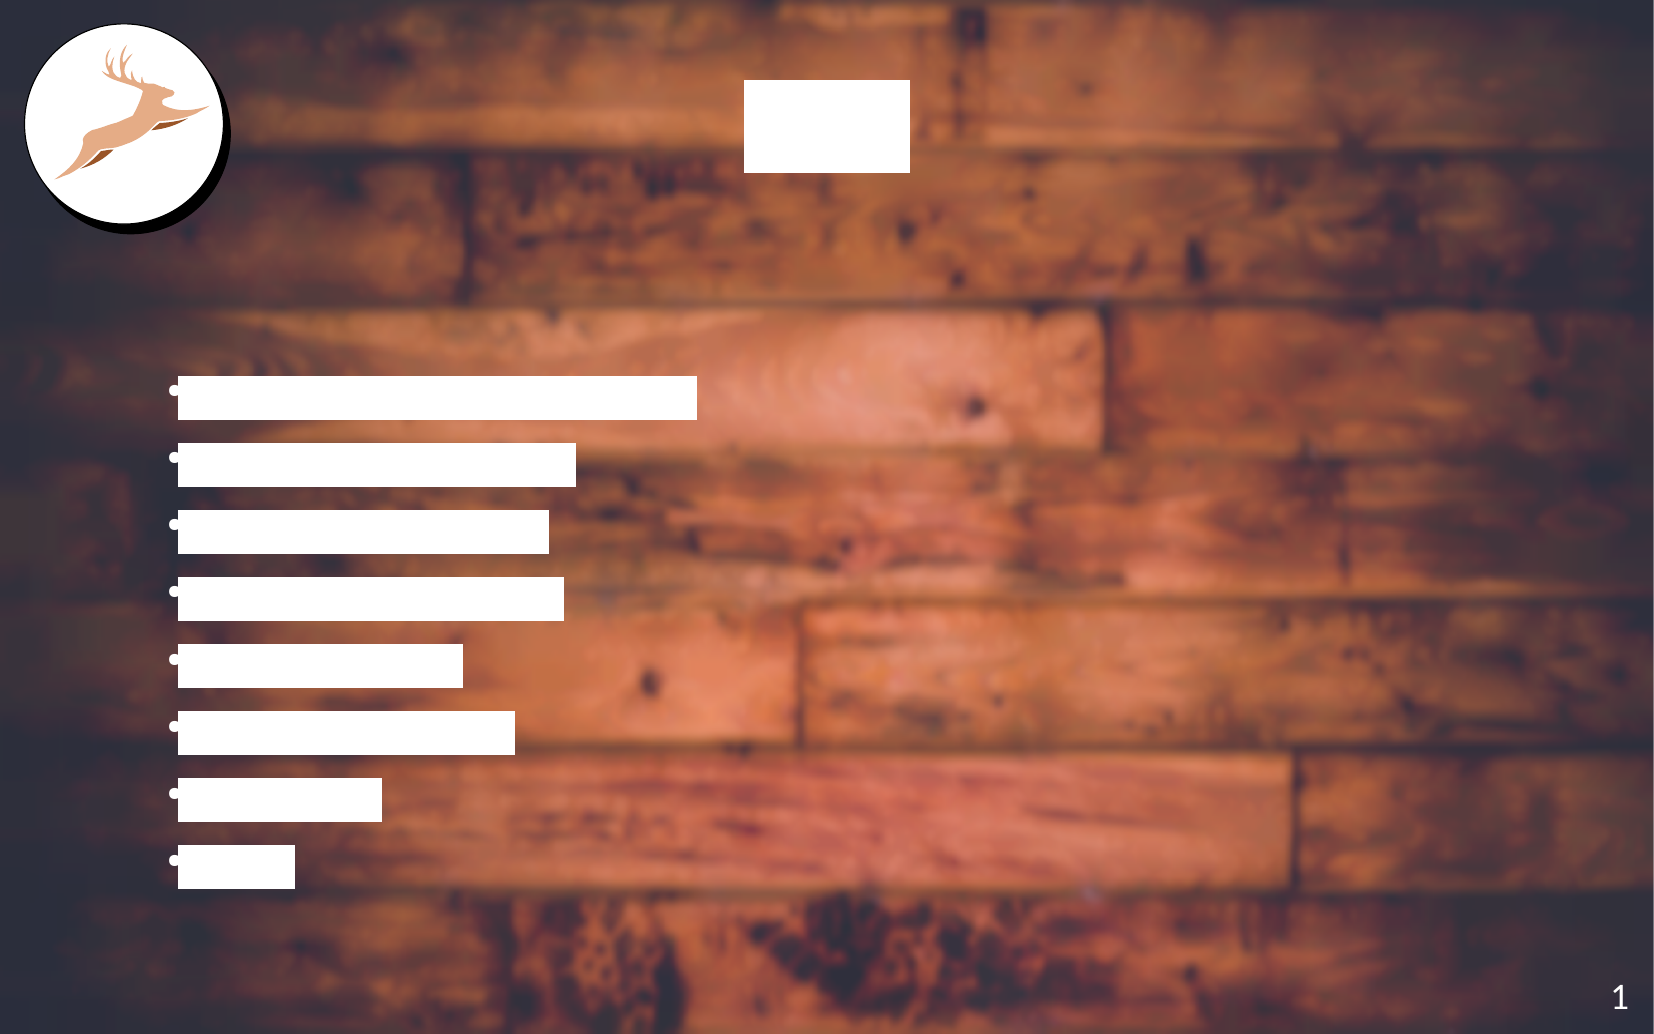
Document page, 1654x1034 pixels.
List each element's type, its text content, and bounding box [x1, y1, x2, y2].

picture [0, 0, 1654, 1034]
list Présentation de l'application Technologies utilisées Architecture globale Principales difficultés Aspects positifs Problèmes connus Conclusion Démo [82, 294, 1571, 895]
text_box 1 [1595, 964, 1642, 1025]
title Plan [237, 41, 1571, 214]
